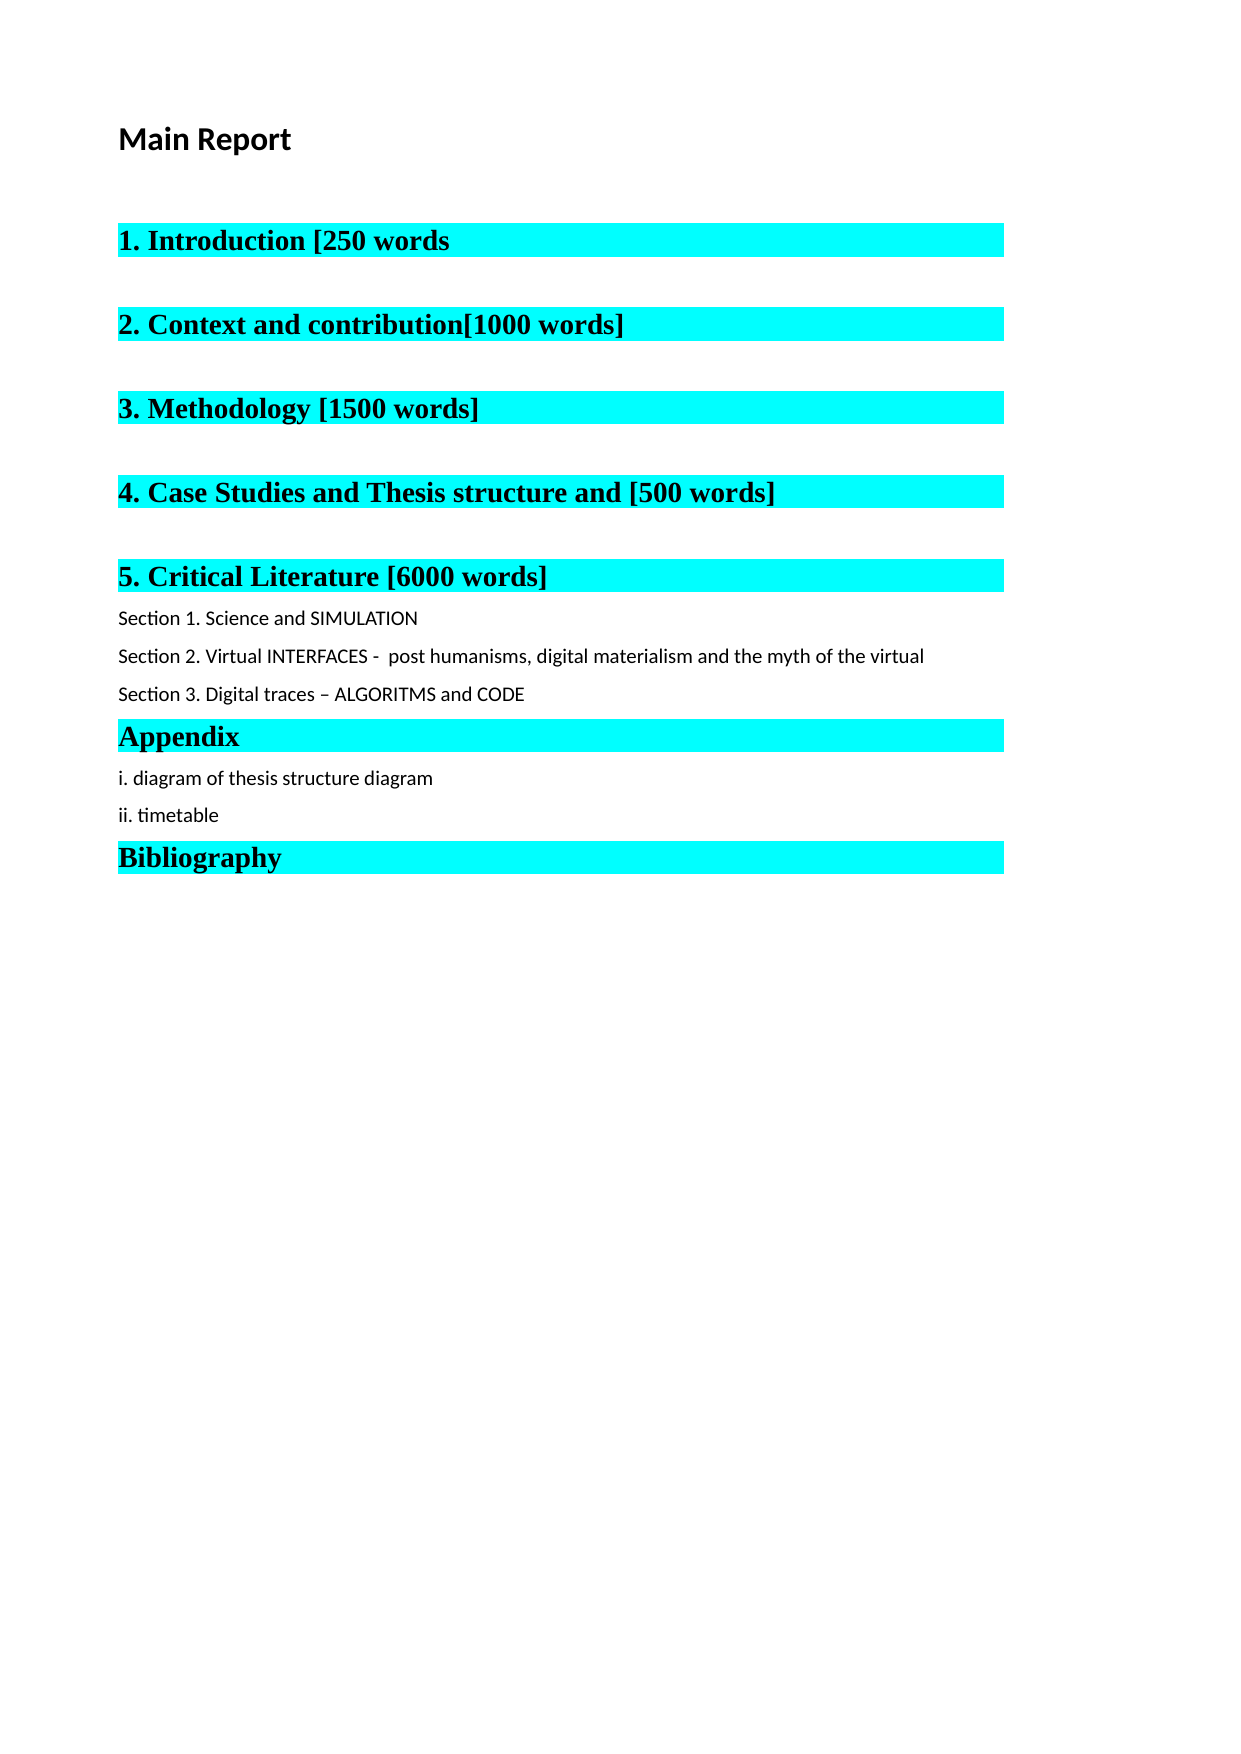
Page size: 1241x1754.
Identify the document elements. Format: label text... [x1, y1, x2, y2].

text Section 1. Science and SIMULATION [118, 605, 1004, 630]
text i. diagram of thesis structure diagram [118, 765, 1004, 790]
title Main Report [118, 118, 1004, 159]
text Section 2. Virtual INTERFACES - post humanisms, digital materialism and the myth of the virtual [118, 643, 1004, 668]
subtitle Appendix [118, 719, 1004, 752]
subtitle 1. Introduction [250 words [118, 223, 1004, 257]
text ii. timetable [118, 803, 1004, 828]
subtitle 5. Critical Literature [6000 words] [118, 559, 1004, 592]
subtitle 3. Methodology [1500 words] [118, 391, 1004, 424]
subtitle 2. Context and contribution[1000 words] [118, 307, 1004, 341]
subtitle 4. Case Studies and Thesis structure and [500 words] [118, 475, 1004, 508]
subtitle Bibliography [118, 841, 1004, 874]
text Section 3. Digital traces – ALGORITMS and CODE [118, 681, 1004, 706]
